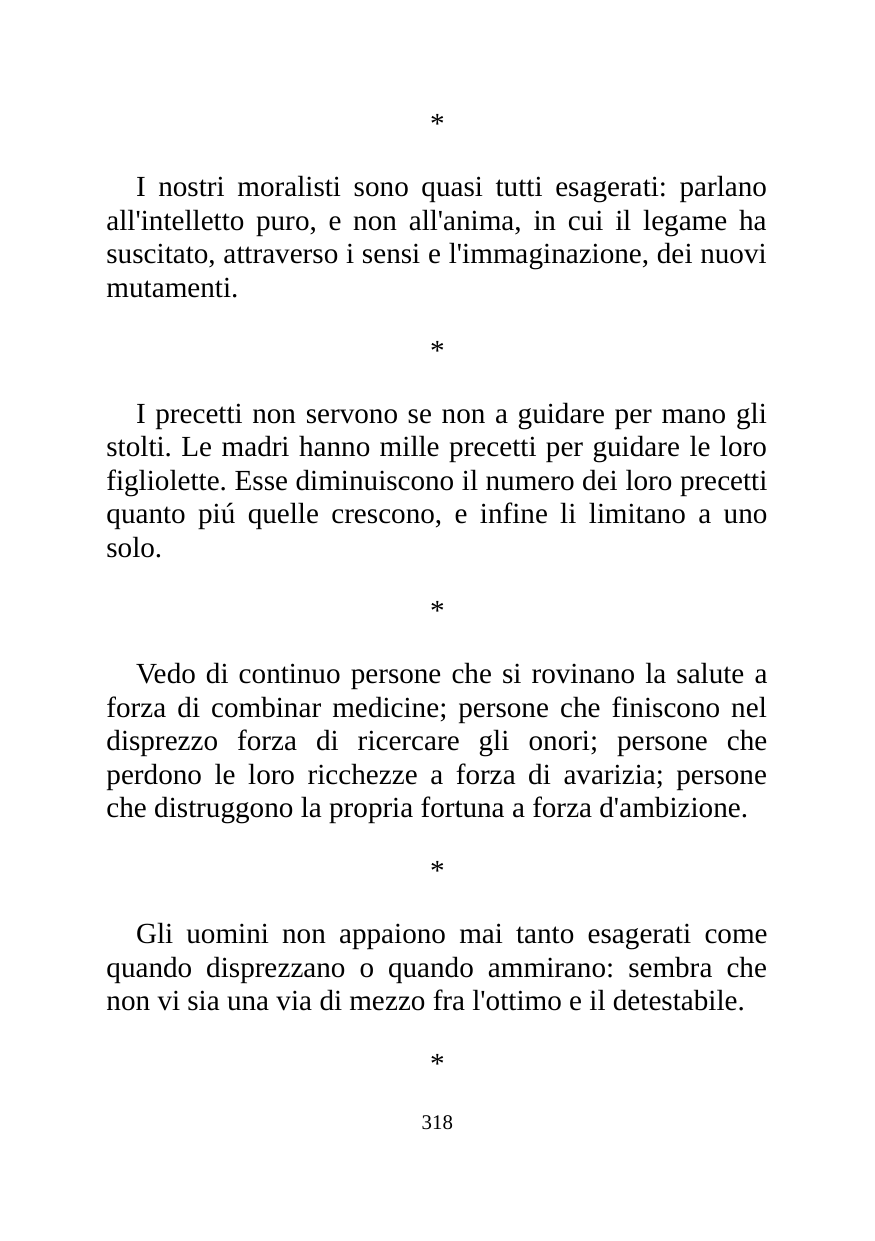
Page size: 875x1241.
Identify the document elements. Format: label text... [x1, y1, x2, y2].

text * [106, 1046, 768, 1080]
text I precetti non servono se non a guidare per mano gli stolti. Le madri hanno mille precetti per guidare le loro figliolette. Esse diminuiscono il numero dei loro precetti quanto piú quelle crescono, e infine li limitano a uno solo. [106, 396, 768, 564]
text * [106, 106, 768, 140]
text * [106, 593, 768, 627]
text * [106, 333, 768, 366]
text Vedo di continuo persone che si rovinano la salute a forza di combinar medicine; persone che finiscono nel disprezzo forza di ricercare gli onori; persone che perdono le loro ricchezze a forza di avarizia; persone che distruggono la propria fortuna a forza d'ambizione. [106, 656, 768, 824]
text I nostri moralisti sono quasi tutti esagerati: parlano all'intelletto puro, e non all'anima, in cui il legame ha suscitato, attraverso i sensi e l'immaginazione, dei nuovi mutamenti. [106, 169, 768, 303]
text * [106, 853, 768, 887]
text Gli uomini non appaiono mai tanto esagerati come quando disprezzano o quando ammirano: sembra che non vi sia una via di mezzo fra l'ottimo e il detestabile. [106, 916, 768, 1017]
